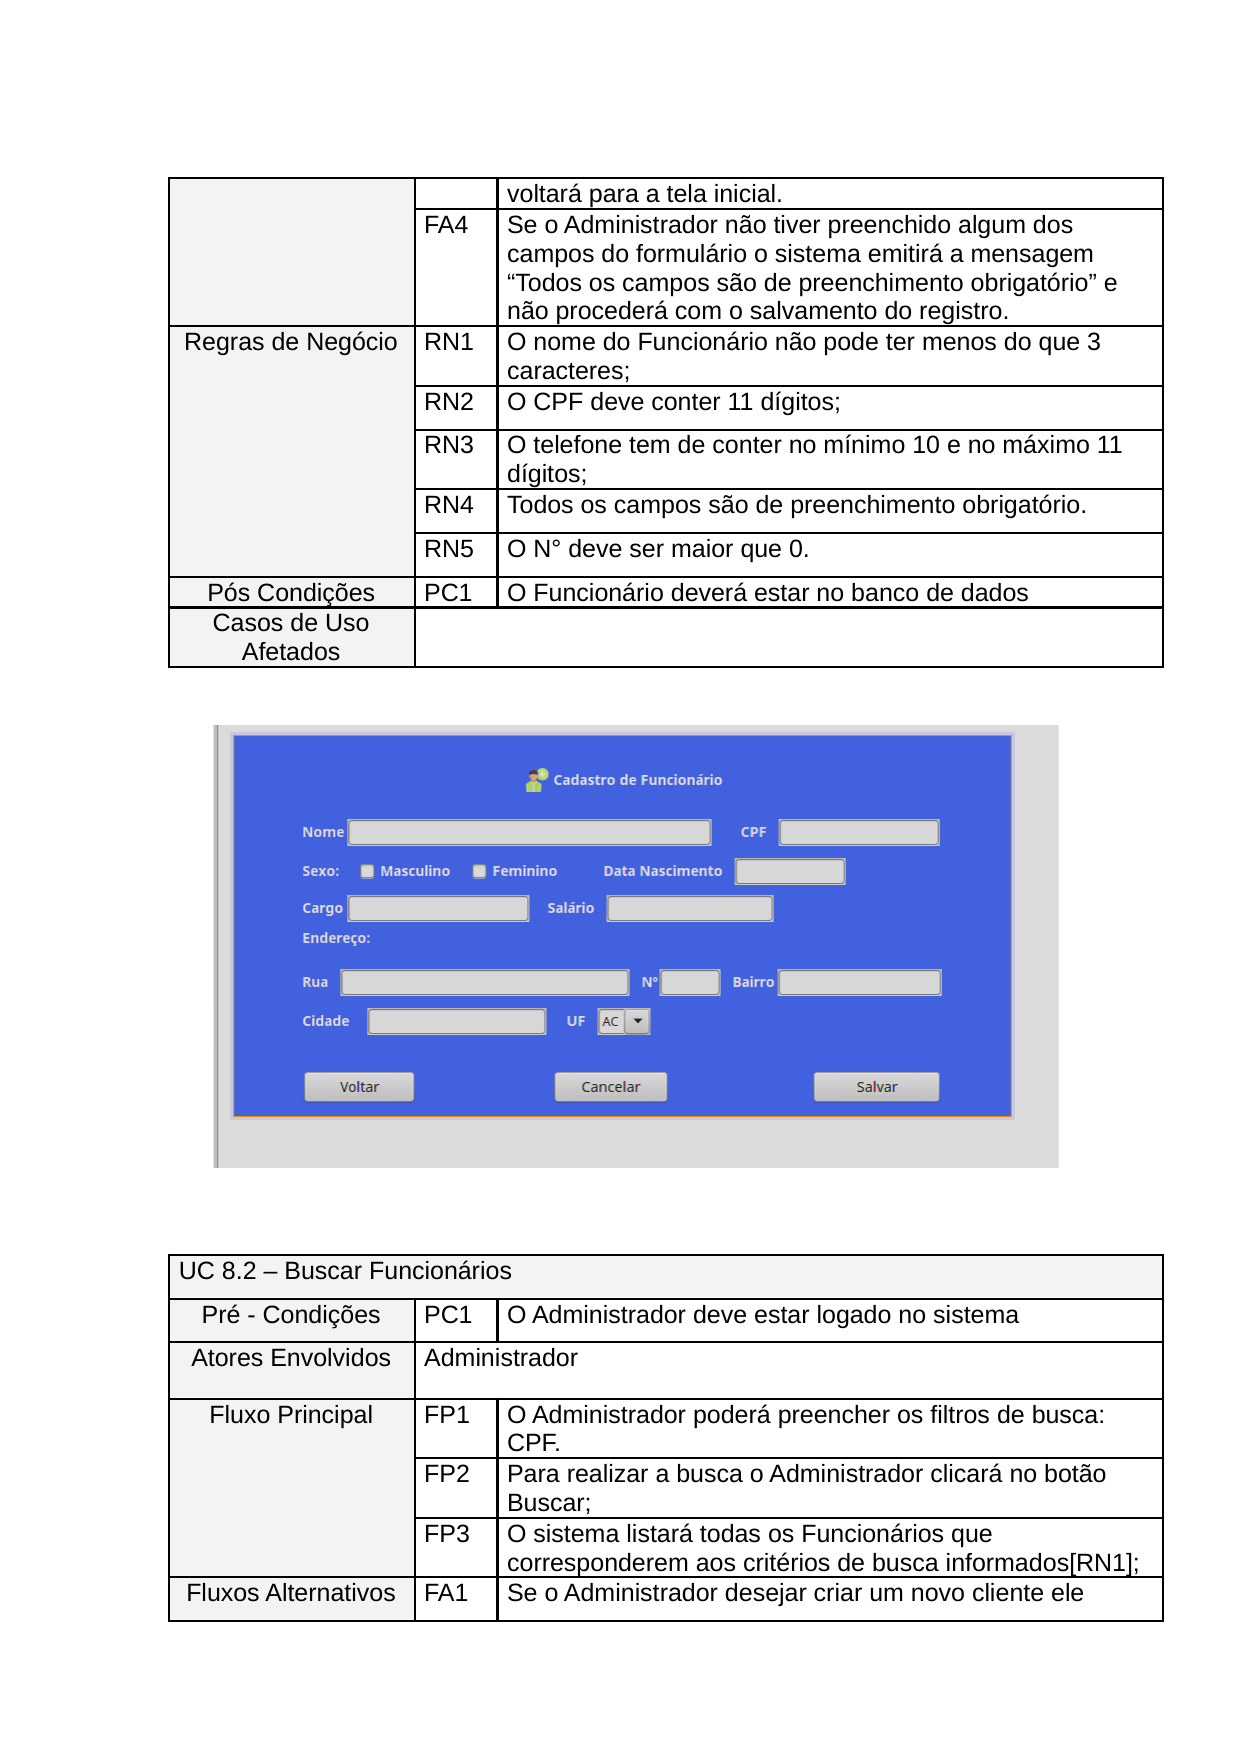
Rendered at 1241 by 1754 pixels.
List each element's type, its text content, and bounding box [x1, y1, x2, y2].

table_cell O telefone tem de conter no mínimo 10 e no máximo 11 dígitos; [499, 431, 1162, 488]
table_cell RN4 [416, 490, 496, 532]
table_cell FA1 [416, 1578, 496, 1620]
table_cell O sistema listará todas os Funcionários que corresponderem aos critérios de busca informados[RN1]; [499, 1519, 1162, 1576]
table_cell FP1 [416, 1400, 496, 1457]
table_cell RN2 [416, 387, 496, 428]
table_cell O Funcionário deverá estar no banco de dados [499, 578, 1162, 606]
table_cell Atores Envolvidos [170, 1343, 414, 1397]
table_cell Se o Administrador não tiver preenchido algum dos campos do formulário o sistema emitirá a mensagem “Todos os campos são de preenchimento obrigatório” e não procederá com o salvamento do registro. [499, 210, 1162, 325]
table_cell Fluxos Alternativos [170, 1578, 414, 1620]
table_cell RN5 [416, 534, 496, 576]
table_cell Casos de Uso Afetados [170, 609, 414, 666]
table_cell Regras de Negócio [170, 327, 414, 576]
table_cell RN3 [416, 431, 496, 488]
table_cell [416, 179, 496, 208]
table_cell FP2 [416, 1459, 496, 1517]
table_cell FP3 [416, 1519, 496, 1576]
table_cell O Administrador deve estar logado no sistema [499, 1300, 1162, 1341]
table_cell PC1 [416, 1300, 496, 1341]
table_cell Pós Condições [170, 578, 414, 606]
table_cell O nome do Funcionário não pode ter menos do que 3 caracteres; [499, 327, 1162, 385]
table_cell Para realizar a busca o Administrador clicará no botão Buscar; [499, 1459, 1162, 1517]
table_cell O CPF deve conter 11 dígitos; [499, 387, 1162, 428]
table_cell O Administrador poderá preencher os filtros de busca: CPF. [499, 1400, 1162, 1457]
table_cell Todos os campos são de preenchimento obrigatório. [499, 490, 1162, 532]
table_cell [170, 179, 414, 325]
table_cell FA4 [416, 210, 496, 325]
table_cell voltará para a tela inicial. [499, 179, 1162, 208]
table_cell Fluxo Principal [170, 1400, 414, 1576]
table_cell O N° deve ser maior que 0. [499, 534, 1162, 576]
table_cell RN1 [416, 327, 496, 385]
table_cell Administrador [416, 1343, 1162, 1397]
table_header UC 8.2 – Buscar Funcionários [170, 1256, 1162, 1297]
table_cell Se o Administrador desejar criar um novo cliente ele [499, 1578, 1162, 1620]
table_cell [416, 609, 1162, 666]
table_cell Pré - Condições [170, 1300, 414, 1341]
picture [213, 725, 1059, 1168]
table_cell PC1 [416, 578, 496, 606]
